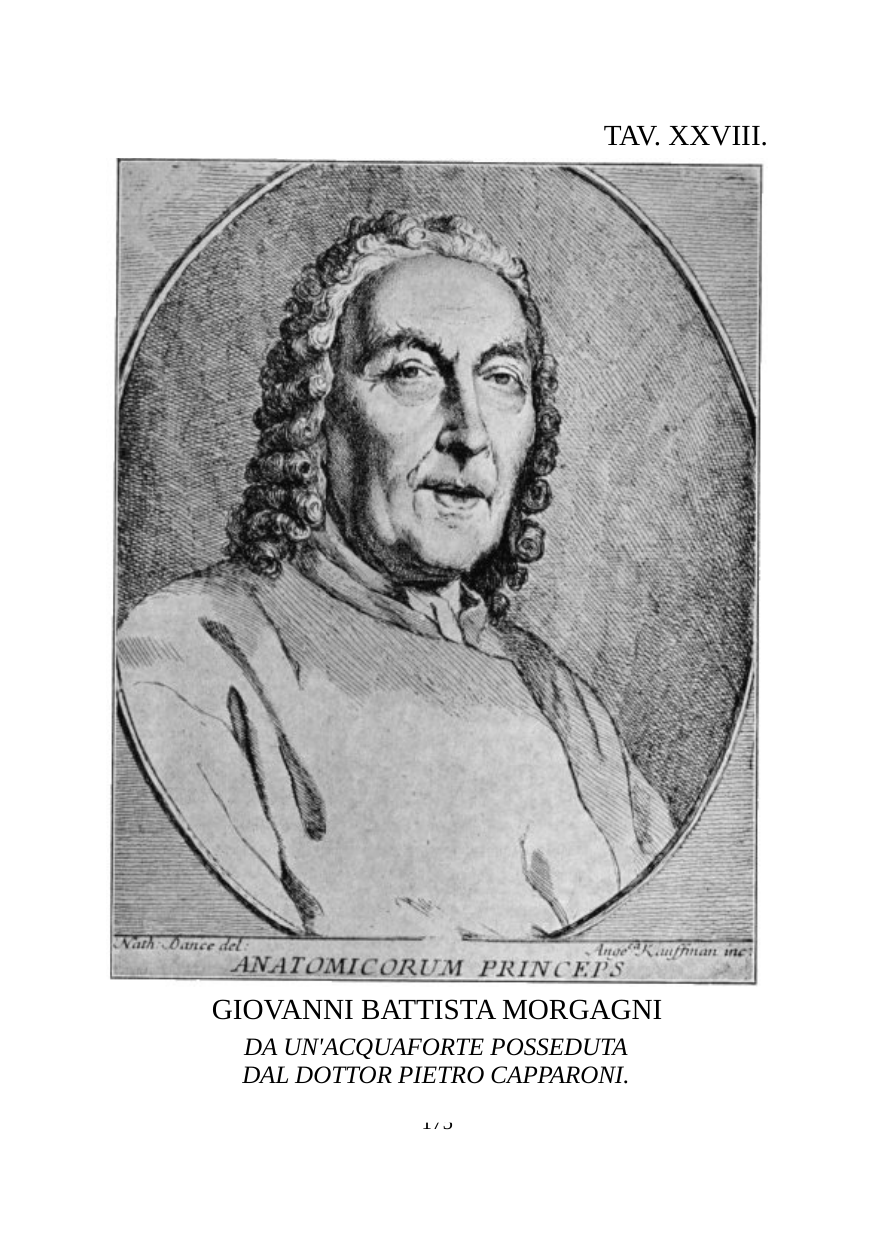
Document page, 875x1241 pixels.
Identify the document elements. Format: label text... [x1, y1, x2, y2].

text DA UN'ACQUAFORTE POSSEDUTA DAL DOTTOR PIETRO CAPPARONI. [106, 1032, 768, 1089]
text [106, 152, 768, 158]
text TAV. XXVIII. [106, 118, 768, 152]
picture [106, 158, 768, 987]
text GIOVANNI BATTISTA MORGAGNI [106, 987, 768, 1026]
